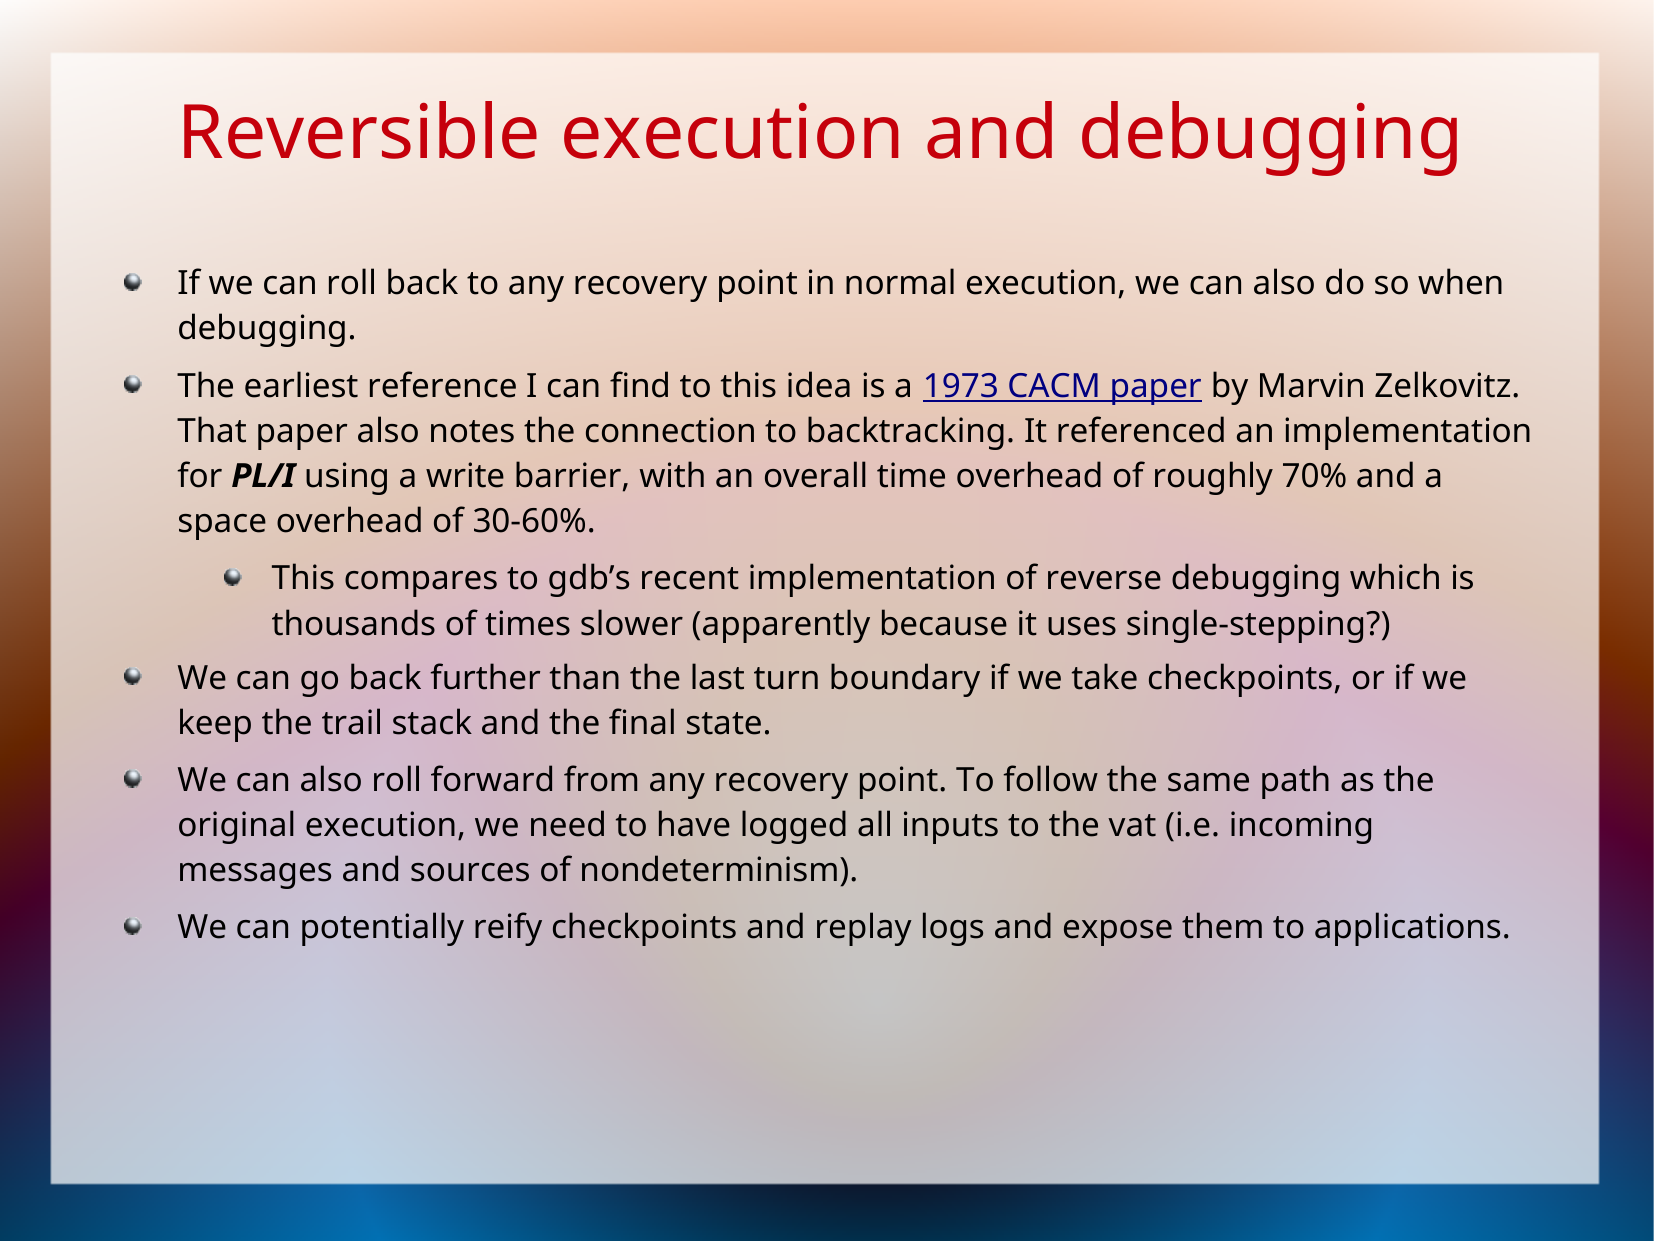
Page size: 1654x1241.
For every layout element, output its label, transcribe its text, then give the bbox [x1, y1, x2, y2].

list If we can roll back to any recovery point in normal execution, we can also do so when debugging. The earliest reference I can find to this idea is a 1973 CACM paper by Marvin Zelkovitz. That paper also notes the connection to backtracking. It referenced an implementation for PL/I using a write barrier, with an overall time overhead of roughly 70% and a space overhead of 30-60%. This compares to gdb’s recent implementation of reverse debugging which is thousands of times slower (apparently because it uses single-stepping?) We can go back further than the last turn boundary if we take checkpoints, or if we keep the trail stack and the final state. We can also roll forward from any recovery point. To follow the same path as the original execution, we need to have logged all inputs to the vat (i.e. incoming messages and sources of nondeterminism). We can potentially reify checkpoints and replay logs and expose them to applications. [106, 259, 1536, 1063]
picture [0, 0, 1654, 1241]
title Reversible execution and debugging [76, 59, 1565, 200]
